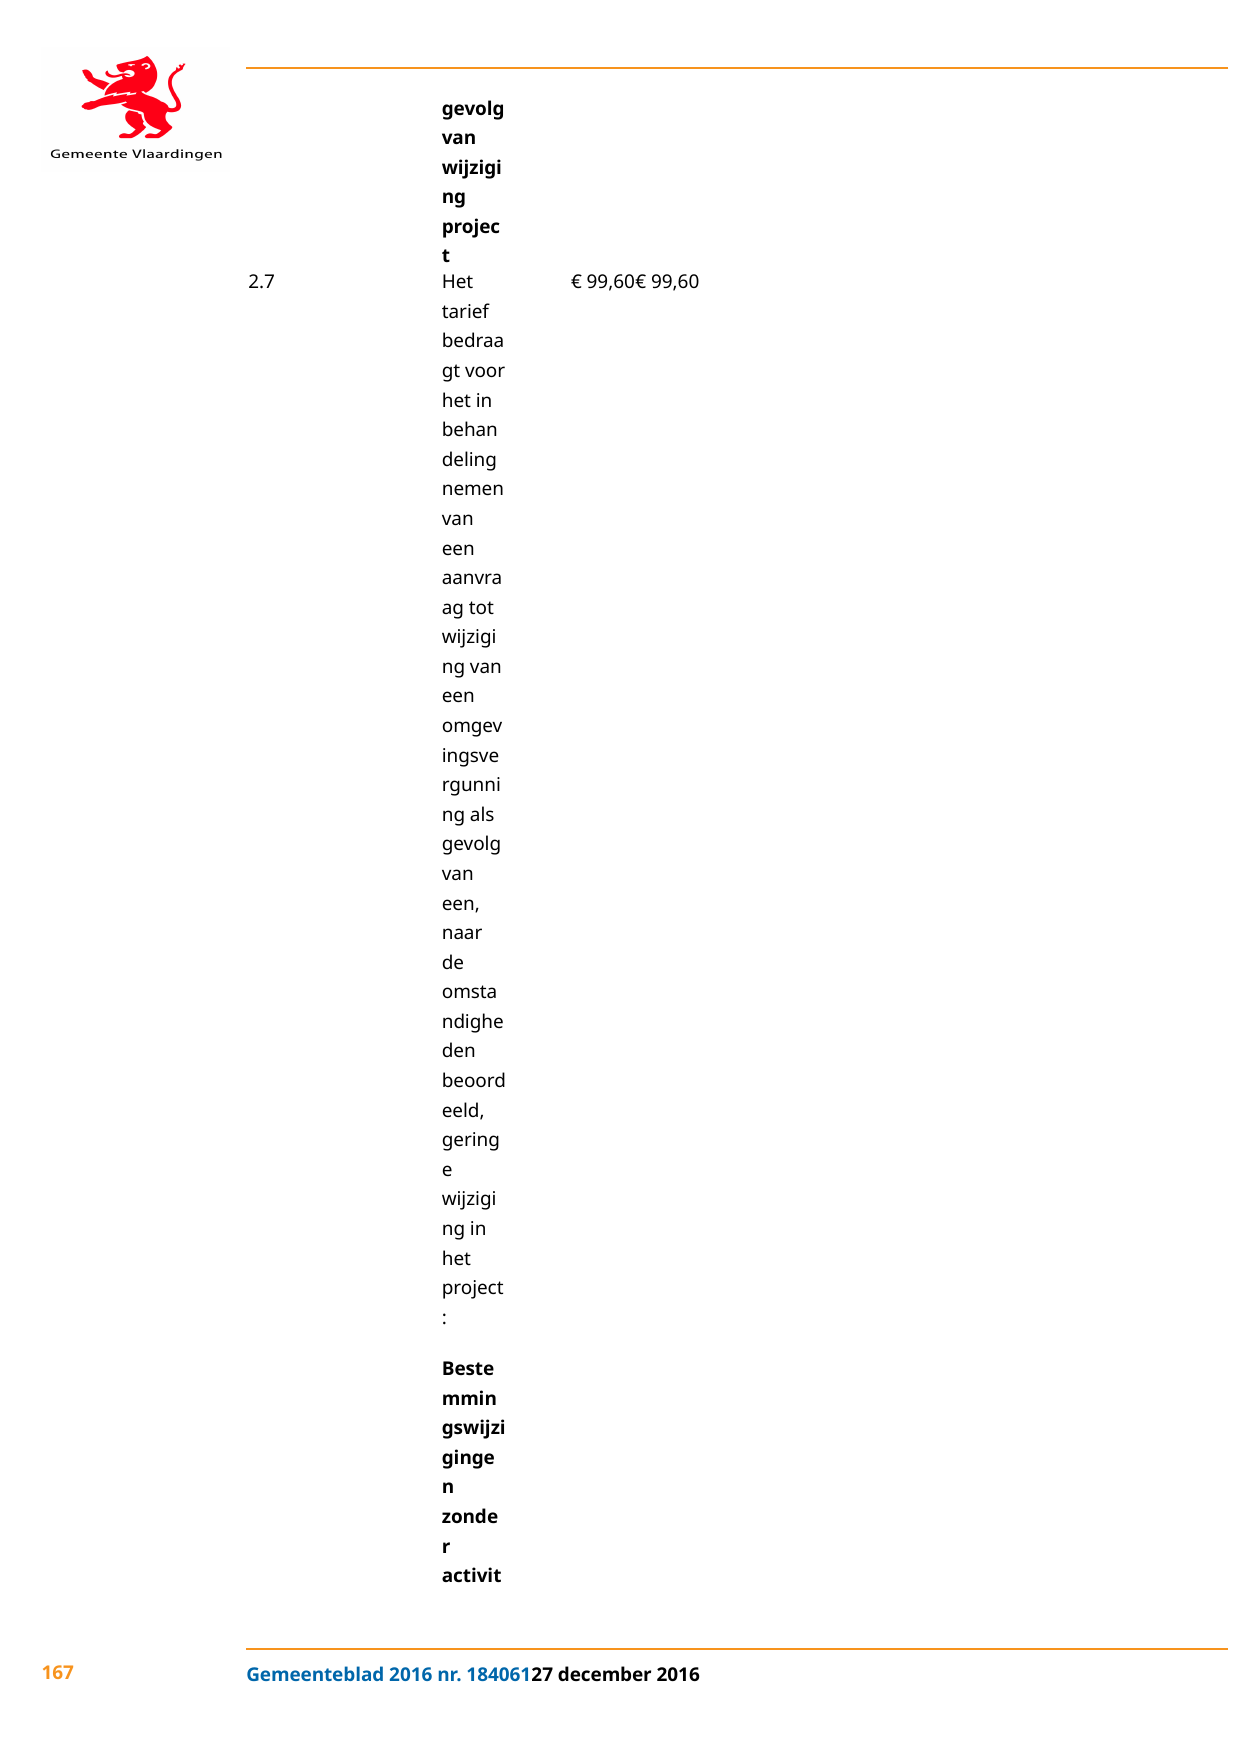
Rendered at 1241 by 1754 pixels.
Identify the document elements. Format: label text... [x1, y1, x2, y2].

table_cell [377, 269, 442, 1329]
table_cell [313, 269, 377, 1329]
table_cell [377, 1355, 442, 1588]
table_cell [248, 95, 312, 268]
table_cell [377, 95, 442, 268]
table_cell [635, 1355, 700, 1588]
table_cell [313, 95, 377, 268]
table_cell [313, 1355, 377, 1588]
table_cell [248, 1330, 312, 1355]
table_cell [313, 1330, 377, 1355]
picture [41, 47, 231, 172]
table_cell [571, 1355, 635, 1588]
table_cell € 99,60 [635, 269, 700, 1329]
table_cell € 99,60 [571, 269, 635, 1329]
table_cell 2.7 [248, 269, 312, 1329]
table_cell Bestemmingswijzigingen zonder activit [442, 1355, 506, 1588]
table_cell [248, 1355, 312, 1588]
table_cell [442, 1330, 506, 1355]
table_cell [571, 1330, 635, 1355]
table_cell [635, 1330, 700, 1355]
table_cell [377, 1330, 442, 1355]
table_cell [506, 1355, 571, 1588]
table_cell [506, 95, 571, 268]
table_cell Het tarief bedraagt voor het in behandeling nemen van een aanvraag tot wijziging van een omgevingsvergunning als gevolg van een, naar de omstandigheden beoordeeld, geringe wijziging in het project: [442, 269, 506, 1329]
table_cell [506, 269, 571, 1329]
table_cell gevolg van wijziging project [442, 95, 506, 268]
table_cell [506, 1330, 571, 1355]
